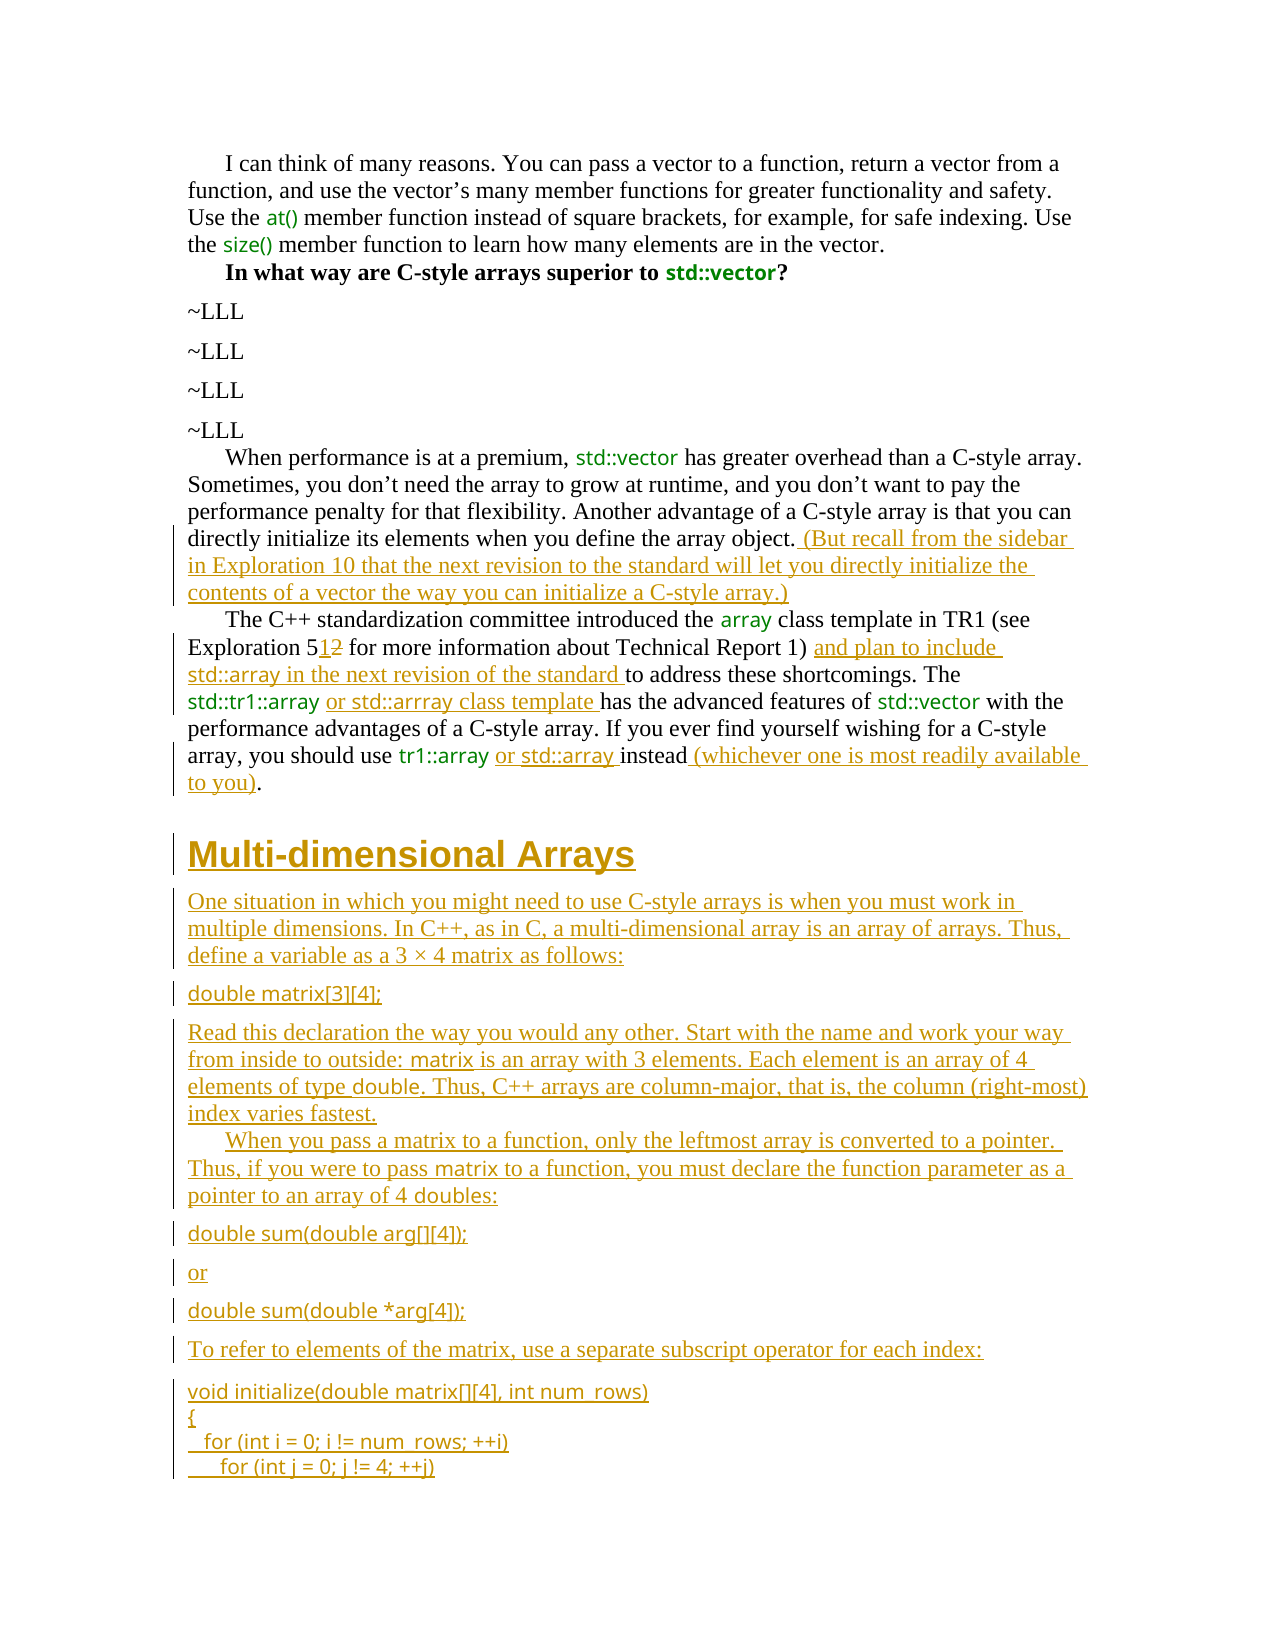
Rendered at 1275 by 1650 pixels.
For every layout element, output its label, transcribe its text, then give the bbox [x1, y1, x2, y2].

text for (int j = 0; j != 4; ++j) [187, 1454, 1072, 1479]
text void initialize(double matrix[][4], int num_rows) [187, 1379, 1072, 1404]
text index varies fastest. [187, 1097, 1087, 1127]
text for (int i = 0; i != num_rows; ++i) [187, 1429, 1072, 1454]
text When performance is at a premium, std::vector has greater overhead than a C-style array. Sometimes, you don’t need the array to grow at runtime, and you don’t want to pay the performance penalty for that flexibility. Another advantage of a C-style array is that you can directly initialize its elements when you define the array object. (But recall from the sidebar in Exploration 10 that the next revision to the standard will let you directly initialize the contents of a vector the way you can initialize a C-style array.) [187, 444, 1087, 606]
subtitle Multi-dimensional Arrays [187, 833, 1087, 875]
text ~LLL [187, 417, 1087, 444]
text or [187, 1258, 1087, 1286]
text double sum(double arg[][4]); [187, 1221, 1072, 1246]
text { [187, 1404, 1072, 1429]
text ~LLL [187, 377, 1087, 404]
text The C++ standardization committee introduced the array class template in TR1 (see Exploration 51 for more information about Technical Report 1) and plan to include std::array in the next revision of the standard to address these shortcomings. The std::tr1::array or std::arrray class template has the advanced features of std::vector with the performance advantages of a C-style array. If you ever find yourself wishing for a C-style array, you should use tr1::array or std::array instead (whichever one is most readily available to you). [187, 606, 1087, 796]
text When you pass a matrix to a function, only the leftmost array is converted to a pointer. Thus, if you were to pass matrix to a function, you must declare the function parameter as a pointer to an array of 4 doubles: [187, 1127, 1087, 1208]
text ~LLL [187, 337, 1087, 364]
text double sum(double *arg[4]); [187, 1298, 1072, 1323]
text In what way are C-style arrays superior to std::vector? [187, 258, 1087, 285]
text To refer to elements of the matrix, use a separate subscript operator for each index: [187, 1336, 1087, 1363]
text I can think of many reasons. You can pass a vector to a function, return a vector from a function, and use the vector’s many member functions for greater functionality and safety. Use the at() member function instead of square brackets, for example, for safe indexing. Use the size() member function to learn how many elements are in the vector. [187, 150, 1087, 258]
text double matrix[3][4]; [187, 981, 1072, 1006]
text One situation in which you might need to use C-style arrays is when you must work in multiple dimensions. In C++, as in C, a multi-dimensional array is an array of arrays. Thus, define a variable as a 3 × 4 matrix as follows: [187, 888, 1087, 969]
text Read this declaration the way you would any other. Start with the name and work your way from inside to outside: matrix is an array with 3 elements. Each element is an array of 4 elements of type double. Thus, C++ arrays are column-major, that is, the column (right-most) [187, 1019, 1087, 1097]
text ~LLL [187, 298, 1087, 325]
